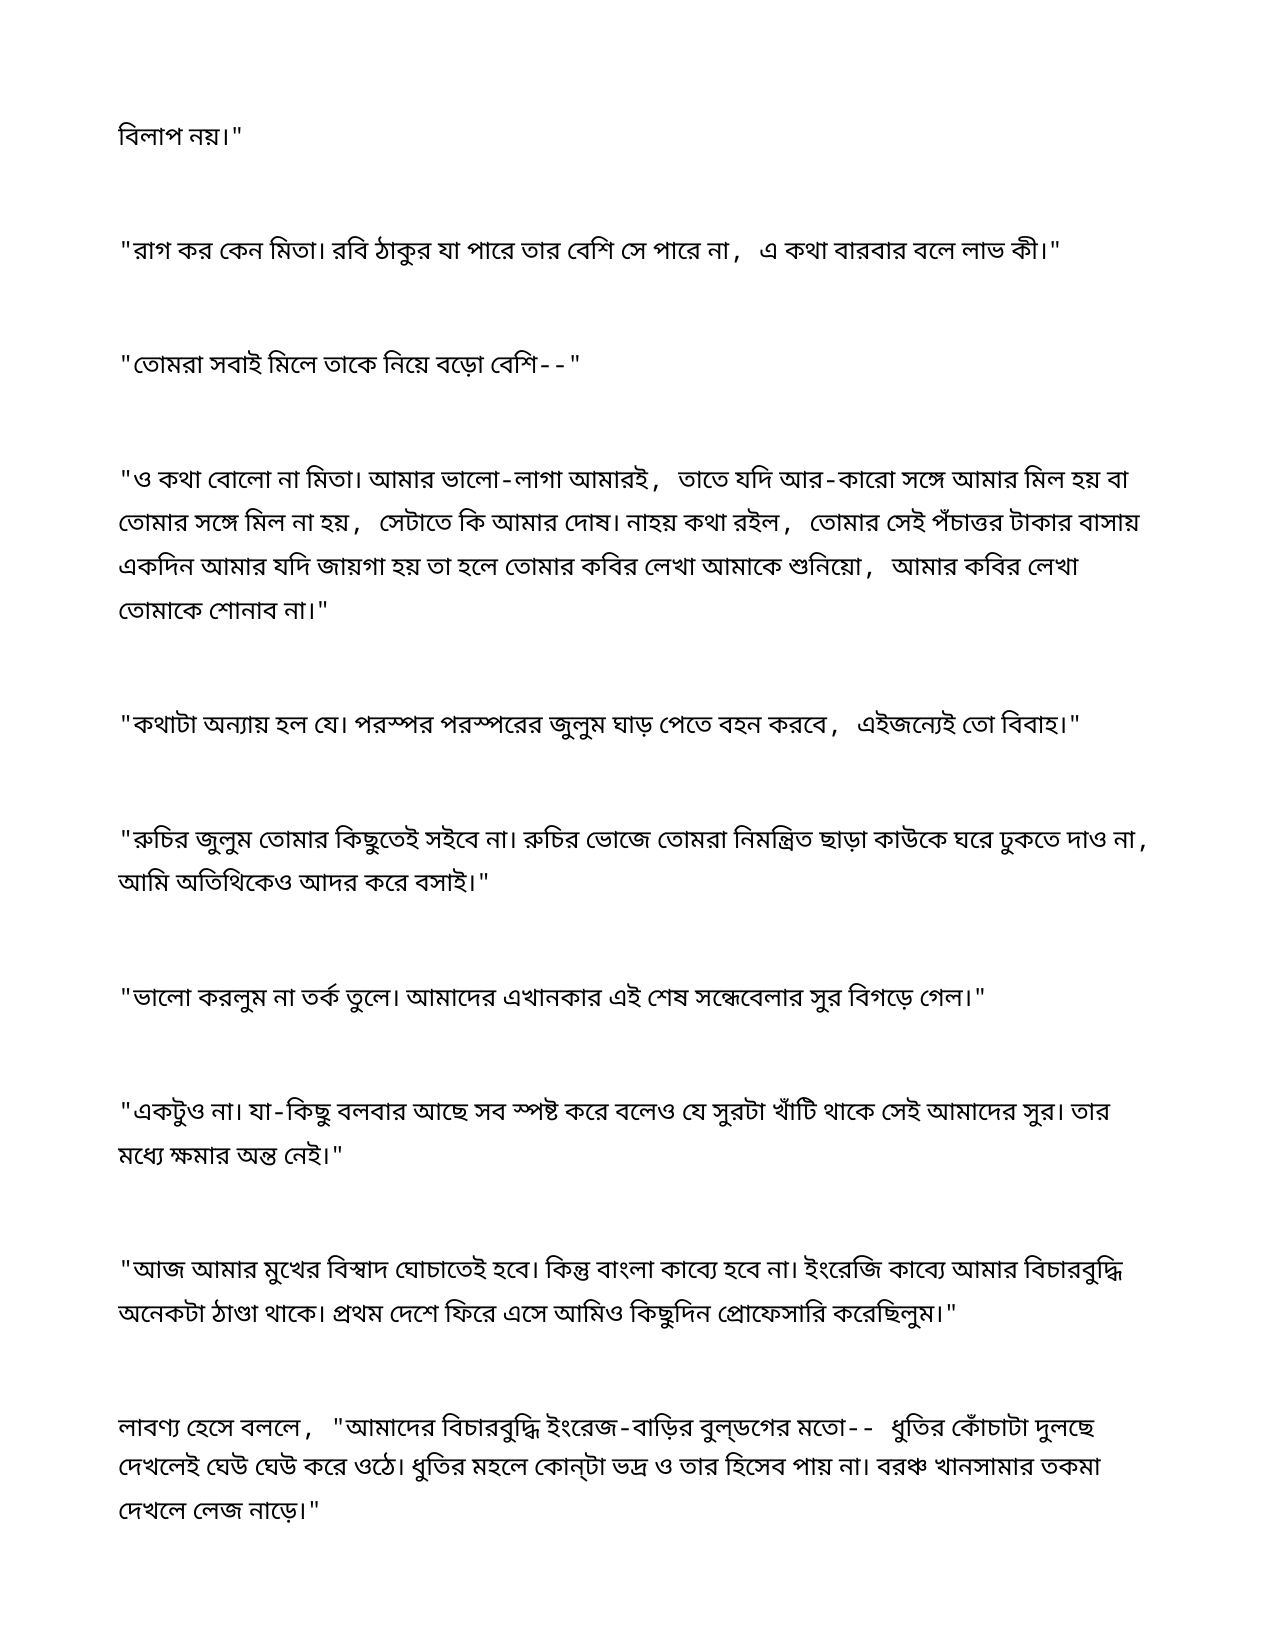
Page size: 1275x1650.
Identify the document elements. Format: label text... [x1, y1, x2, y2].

text লাবণ্য হেসে বললে, "আমাদের বিচারবুদ্ধি ইংরেজ-বাড়ির বুল্‌ডগের মতো-- ধুতির কোঁচাটা দুলছে দেখলেই ঘেউ ঘেউ করে ওঠে। ধুতির মহলে কোন্‌টা ভদ্র ও তার হিসেব পায় না। বরঞ্চ খানসামার তকমা দেখলে লেজ নাড়ে।" [118, 1410, 1157, 1530]
text "রুচির জুলুম তোমার কিছুতেই সইবে না। রুচির ভোজে তোমরা নিমন্ত্রিত ছাড়া কাউকে ঘরে ঢুকতে দাও না, আমি অতিথিকেও আদর করে বসাই।" [118, 821, 1157, 902]
text "কথাটা অন্যায় হল যে। পরস্পর পরস্পরের জুলুম ঘাড় পেতে বহন করবে, এইজন্যেই তো বিবাহ।" [118, 707, 1157, 744]
text "একটুও না। যা-কিছু বলবার আছে সব স্পষ্ট করে বলেও যে সুরটা খাঁটি থাকে সেই আমাদের সুর। তার মধ্যে ক্ষমার অন্ত নেই।" [118, 1094, 1157, 1174]
text "ও কথা বোলো না মিতা। আমার ভালো-লাগা আমারই, তাতে যদি আর-কারো সঙ্গে আমার মিল হয় বা তোমার সঙ্গে মিল না হয়, সেটাতে কি আমার দোষ। নাহয় কথা রইল, তোমার সেই পঁচাত্তর টাকার বাসায় একদিন আমার যদি জায়গা হয় তা হলে তোমার কবির লেখা আমাকে শুনিয়ো, আমার কবির লেখা তোমাকে শোনাব না।" [118, 461, 1157, 629]
text বিলাপ নয়।" [118, 118, 1157, 155]
text "ভালো করলুম না তর্ক তুলে। আমাদের এখানকার এই শেষ সন্ধেবেলার সুর বিগড়ে গেল।" [118, 979, 1157, 1016]
text "তোমরা সবাই মিলে তাকে নিয়ে বড়ো বেশি--" [118, 347, 1157, 384]
text "রাগ কর কেন মিতা। রবি ঠাকুর যা পারে তার বেশি সে পারে না, এ কথা বারবার বলে লাভ কী।" [118, 232, 1157, 269]
text "আজ আমার মুখের বিস্বাদ ঘোচাতেই হবে। কিন্তু বাংলা কাব্যে হবে না। ইংরেজি কাব্যে আমার বিচারবুদ্ধি অনেকটা ঠাণ্ডা থাকে। প্রথম দেশে ফিরে এসে আমিও কিছুদিন প্রোফেসারি করেছিলুম।" [118, 1252, 1157, 1333]
